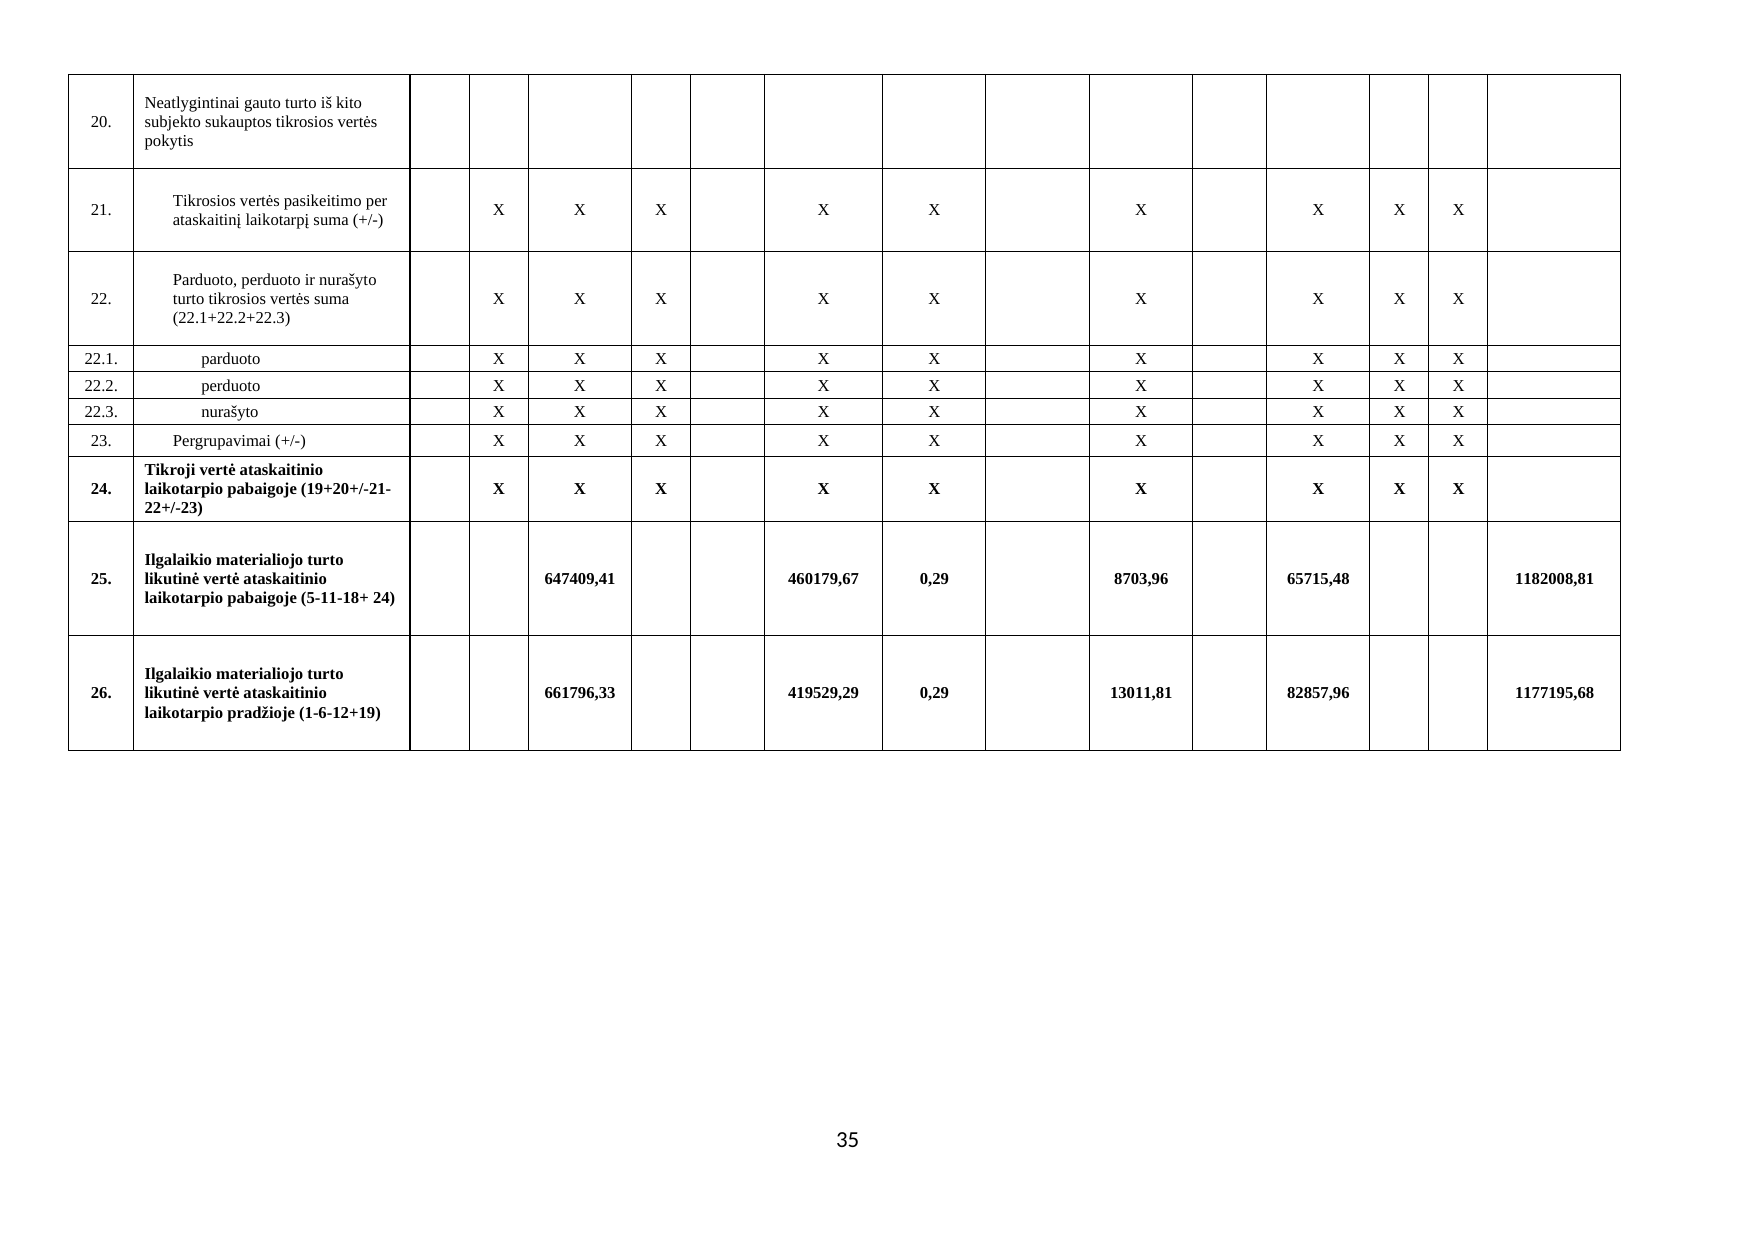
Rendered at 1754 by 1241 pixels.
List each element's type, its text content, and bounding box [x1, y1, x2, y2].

table_cell [986, 372, 1089, 398]
table_cell [691, 252, 764, 344]
table_cell [1193, 252, 1266, 344]
table_cell [691, 399, 764, 424]
table_cell X [1267, 169, 1369, 251]
table_cell [1621, 251, 1650, 344]
table_cell X [765, 372, 882, 398]
table_cell [470, 636, 528, 749]
table_cell X [529, 346, 631, 371]
table_cell [986, 425, 1089, 456]
table_cell [411, 425, 469, 456]
table_cell [411, 75, 469, 168]
table_cell X [765, 346, 882, 371]
table_cell X [632, 346, 690, 371]
table_cell X [529, 372, 631, 398]
table_cell [691, 169, 764, 251]
table_cell X [632, 457, 690, 521]
table_cell 460179,67 [765, 522, 882, 635]
table_cell X [470, 457, 528, 521]
table_cell X [1370, 399, 1428, 424]
table_cell [411, 522, 469, 635]
table_cell X [1267, 346, 1369, 371]
table_cell X [1267, 457, 1369, 521]
table_cell [1621, 456, 1650, 521]
table_cell [986, 636, 1089, 749]
table_cell X [883, 252, 985, 344]
table_cell [1488, 252, 1620, 344]
table_cell [1488, 399, 1620, 424]
table_cell [411, 457, 469, 521]
table_cell [1193, 399, 1266, 424]
table_cell [1621, 398, 1650, 424]
table_cell [1193, 346, 1266, 371]
table_cell [986, 346, 1089, 371]
table_cell [1488, 75, 1620, 168]
table_cell X [1090, 399, 1192, 424]
table_cell [691, 425, 764, 456]
table_cell 20. [69, 75, 133, 168]
table_cell 21. [69, 169, 133, 251]
table_cell perduoto [190, 372, 409, 398]
table_cell X [1267, 399, 1369, 424]
table_cell [986, 252, 1089, 344]
table_cell [1488, 372, 1620, 398]
table_cell 0,29 [883, 522, 985, 635]
table_cell 8703,96 [1090, 522, 1192, 635]
table_cell 22.3. [69, 399, 133, 424]
table_cell [161, 346, 190, 371]
table_cell [1488, 425, 1620, 456]
table_cell X [883, 457, 985, 521]
table_cell 419529,29 [765, 636, 882, 749]
table_cell [134, 169, 161, 251]
table_cell [1621, 424, 1650, 456]
table_cell X [765, 457, 882, 521]
table_cell X [883, 425, 985, 456]
table_cell [691, 522, 764, 635]
table_cell [1488, 457, 1620, 521]
table_cell X [529, 399, 631, 424]
table_cell X [470, 399, 528, 424]
table_cell X [1370, 252, 1428, 344]
table_cell 22. [69, 252, 133, 344]
table_cell 661796,33 [529, 636, 631, 749]
table_cell parduoto [190, 346, 409, 371]
table_cell X [1429, 399, 1487, 424]
table_cell X [1370, 457, 1428, 521]
table_cell [134, 372, 161, 398]
table_cell [1370, 75, 1428, 168]
table_cell [1370, 522, 1428, 635]
table_cell X [1090, 346, 1192, 371]
table_cell X [632, 372, 690, 398]
table_cell [1193, 169, 1266, 251]
table_cell X [632, 252, 690, 344]
table_cell X [1267, 372, 1369, 398]
table_cell [1621, 168, 1650, 251]
table_cell X [1370, 346, 1428, 371]
table_cell nurašyto [190, 399, 409, 424]
table_cell [1488, 346, 1620, 371]
table_cell [691, 636, 764, 749]
table_cell X [765, 252, 882, 344]
table_cell X [765, 169, 882, 251]
table_cell [986, 169, 1089, 251]
table_cell [411, 252, 469, 344]
table_cell Tikroji vertė ataskaitinio laikotarpio pabaigoje (19+20+/-21-22+/-23) [134, 457, 409, 521]
table_cell X [765, 425, 882, 456]
table_cell Pergrupavimai (+/-) [161, 425, 409, 456]
table_cell Neatlygintinai gauto turto iš kito subjekto sukauptos tikrosios vertės pokytis [134, 75, 409, 168]
table_cell [632, 636, 690, 749]
table_cell [1090, 75, 1192, 168]
table_cell [986, 457, 1089, 521]
table_cell [1193, 372, 1266, 398]
table_cell 1182008,81 [1488, 522, 1620, 635]
table_cell [411, 399, 469, 424]
table_cell X [1370, 169, 1428, 251]
table_cell [986, 399, 1089, 424]
table_cell X [883, 169, 985, 251]
table_cell [134, 346, 161, 371]
table_cell Ilgalaikio materialiojo turto likutinė vertė ataskaitinio laikotarpio pabaigoje (5-11-18+ 24) [134, 522, 409, 635]
table_cell X [529, 425, 631, 456]
table_cell [1267, 75, 1369, 168]
table_cell X [1090, 372, 1192, 398]
table_cell Ilgalaikio materialiojo turto likutinė vertė ataskaitinio laikotarpio pradžioje (1-6-12+19) [134, 636, 409, 749]
table_cell [1429, 522, 1487, 635]
table_cell [1488, 169, 1620, 251]
table_cell X [883, 372, 985, 398]
table_cell X [1090, 457, 1192, 521]
table_cell 82857,96 [1267, 636, 1369, 749]
table_cell [1429, 636, 1487, 749]
table_cell 26. [69, 636, 133, 749]
table_cell 647409,41 [529, 522, 631, 635]
table_cell [1621, 635, 1650, 749]
table_cell X [765, 399, 882, 424]
table_cell [134, 399, 161, 424]
table_cell X [883, 399, 985, 424]
table_cell X [1429, 169, 1487, 251]
table_cell [1193, 425, 1266, 456]
table_cell [411, 372, 469, 398]
table_cell X [1429, 252, 1487, 344]
table_cell X [632, 399, 690, 424]
table_cell [470, 75, 528, 168]
table_cell X [529, 252, 631, 344]
table_cell [411, 346, 469, 371]
table_cell X [1090, 169, 1192, 251]
table_cell [411, 169, 469, 251]
table_cell X [529, 169, 631, 251]
table_cell X [470, 252, 528, 344]
table_cell X [632, 169, 690, 251]
table_cell [1193, 636, 1266, 749]
table_cell [691, 75, 764, 168]
table_cell [529, 75, 631, 168]
table_cell [161, 372, 190, 398]
table_cell Parduoto, perduoto ir nurašyto turto tikrosios vertės suma (22.1+22.2+22.3) [161, 252, 409, 344]
table_cell X [1090, 252, 1192, 344]
table_cell 25. [69, 522, 133, 635]
table_cell 0,29 [883, 636, 985, 749]
table_cell [1621, 74, 1650, 168]
table_cell Tikrosios vertės pasikeitimo per ataskaitinį laikotarpį suma (+/-) [161, 169, 409, 251]
table_cell [1621, 371, 1650, 398]
table_cell X [1267, 252, 1369, 344]
table_cell [1193, 75, 1266, 168]
table_cell X [470, 169, 528, 251]
table_cell [411, 636, 469, 749]
table_cell [632, 522, 690, 635]
table_cell [691, 346, 764, 371]
table_cell [765, 75, 882, 168]
table_cell [161, 399, 190, 424]
table_cell X [1429, 346, 1487, 371]
table_cell [1621, 521, 1650, 635]
table_cell [1193, 457, 1266, 521]
table_cell X [1429, 372, 1487, 398]
table_cell [883, 75, 985, 168]
table_cell 13011,81 [1090, 636, 1192, 749]
table_cell X [470, 346, 528, 371]
table_cell X [1370, 372, 1428, 398]
table_cell [470, 522, 528, 635]
table_cell [986, 522, 1089, 635]
table_cell X [1370, 425, 1428, 456]
table_cell X [632, 425, 690, 456]
table_cell 22.1. [69, 346, 133, 371]
table_cell 1177195,68 [1488, 636, 1620, 749]
table_cell [1193, 522, 1266, 635]
table_cell [691, 457, 764, 521]
table_cell X [1090, 425, 1192, 456]
table_cell X [1429, 425, 1487, 456]
table_cell X [470, 372, 528, 398]
table_cell [1370, 636, 1428, 749]
table_cell X [1267, 425, 1369, 456]
table_cell X [1429, 457, 1487, 521]
table_cell X [470, 425, 528, 456]
table_cell 22.2. [69, 372, 133, 398]
table_cell X [883, 346, 985, 371]
table_cell [632, 75, 690, 168]
table_cell 23. [69, 425, 133, 456]
table_cell [1621, 345, 1650, 371]
table_cell 24. [69, 457, 133, 521]
table_cell 65715,48 [1267, 522, 1369, 635]
table_cell X [529, 457, 631, 521]
table_cell [134, 425, 161, 456]
table_cell [134, 252, 161, 344]
table_cell [691, 372, 764, 398]
table_cell [1429, 75, 1487, 168]
table_cell [986, 75, 1089, 168]
